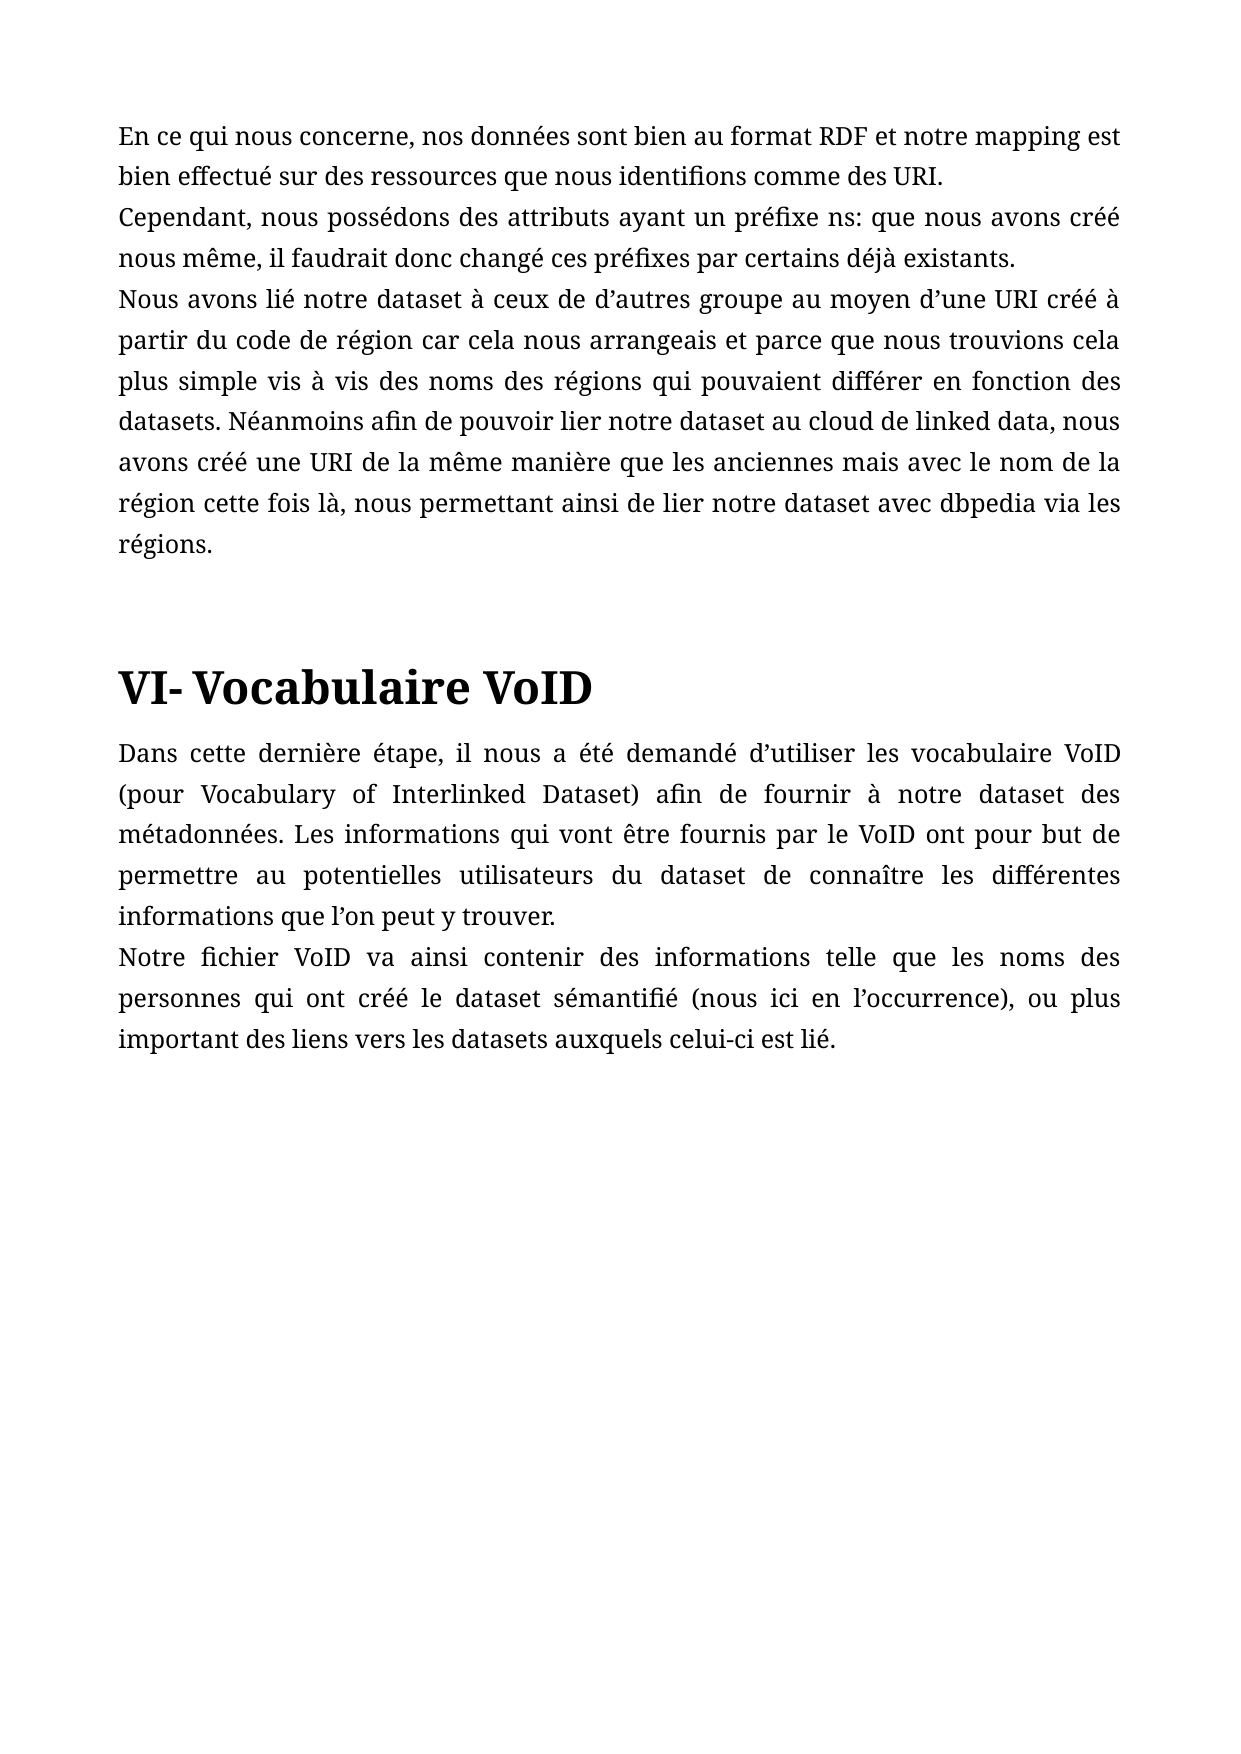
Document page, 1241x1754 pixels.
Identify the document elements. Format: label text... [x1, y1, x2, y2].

text Cependant, nous possédons des attributs ayant un préfixe ns: que nous avons créé nous même, il faudrait donc changé ces préfixes par certains déjà existants. [118, 200, 1122, 275]
text En ce qui nous concerne, nos données sont bien au format RDF et notre mapping est bien effectué sur des ressources que nous identifions comme des URI. [118, 118, 1122, 193]
text Dans cette dernière étape, il nous a été demandé d’utiliser les vocabulaire VoID (pour Vocabulary of Interlinked Dataset) afin de fournir à notre dataset des métadonnées. Les informations qui vont être fournis par le VoID ont pour but de permettre au potentielles utilisateurs du dataset de connaître les différentes informations que l’on peut y trouver. [118, 736, 1122, 933]
text Nous avons lié notre dataset à ceux de d’autres groupe au moyen d’une URI créé à partir du code de région car cela nous arrangeais et parce que nous trouvions cela plus simple vis à vis des noms des régions qui pouvaient différer en fonction des datasets. Néanmoins afin de pouvoir lier notre dataset au cloud de linked data, nous avons créé une URI de la même manière que les anciennes mais avec le nom de la région cette fois là, nous permettant ainsi de lier notre dataset avec dbpedia via les régions. [118, 281, 1122, 561]
text Notre fichier VoID va ainsi contenir des informations telle que les noms des personnes qui ont créé le dataset sémantifié (nous ici en l’occurrence), ou plus important des liens vers les datasets auxquels celui-ci est lié. [118, 940, 1122, 1055]
subtitle Vocabulaire VoID [118, 655, 1122, 718]
